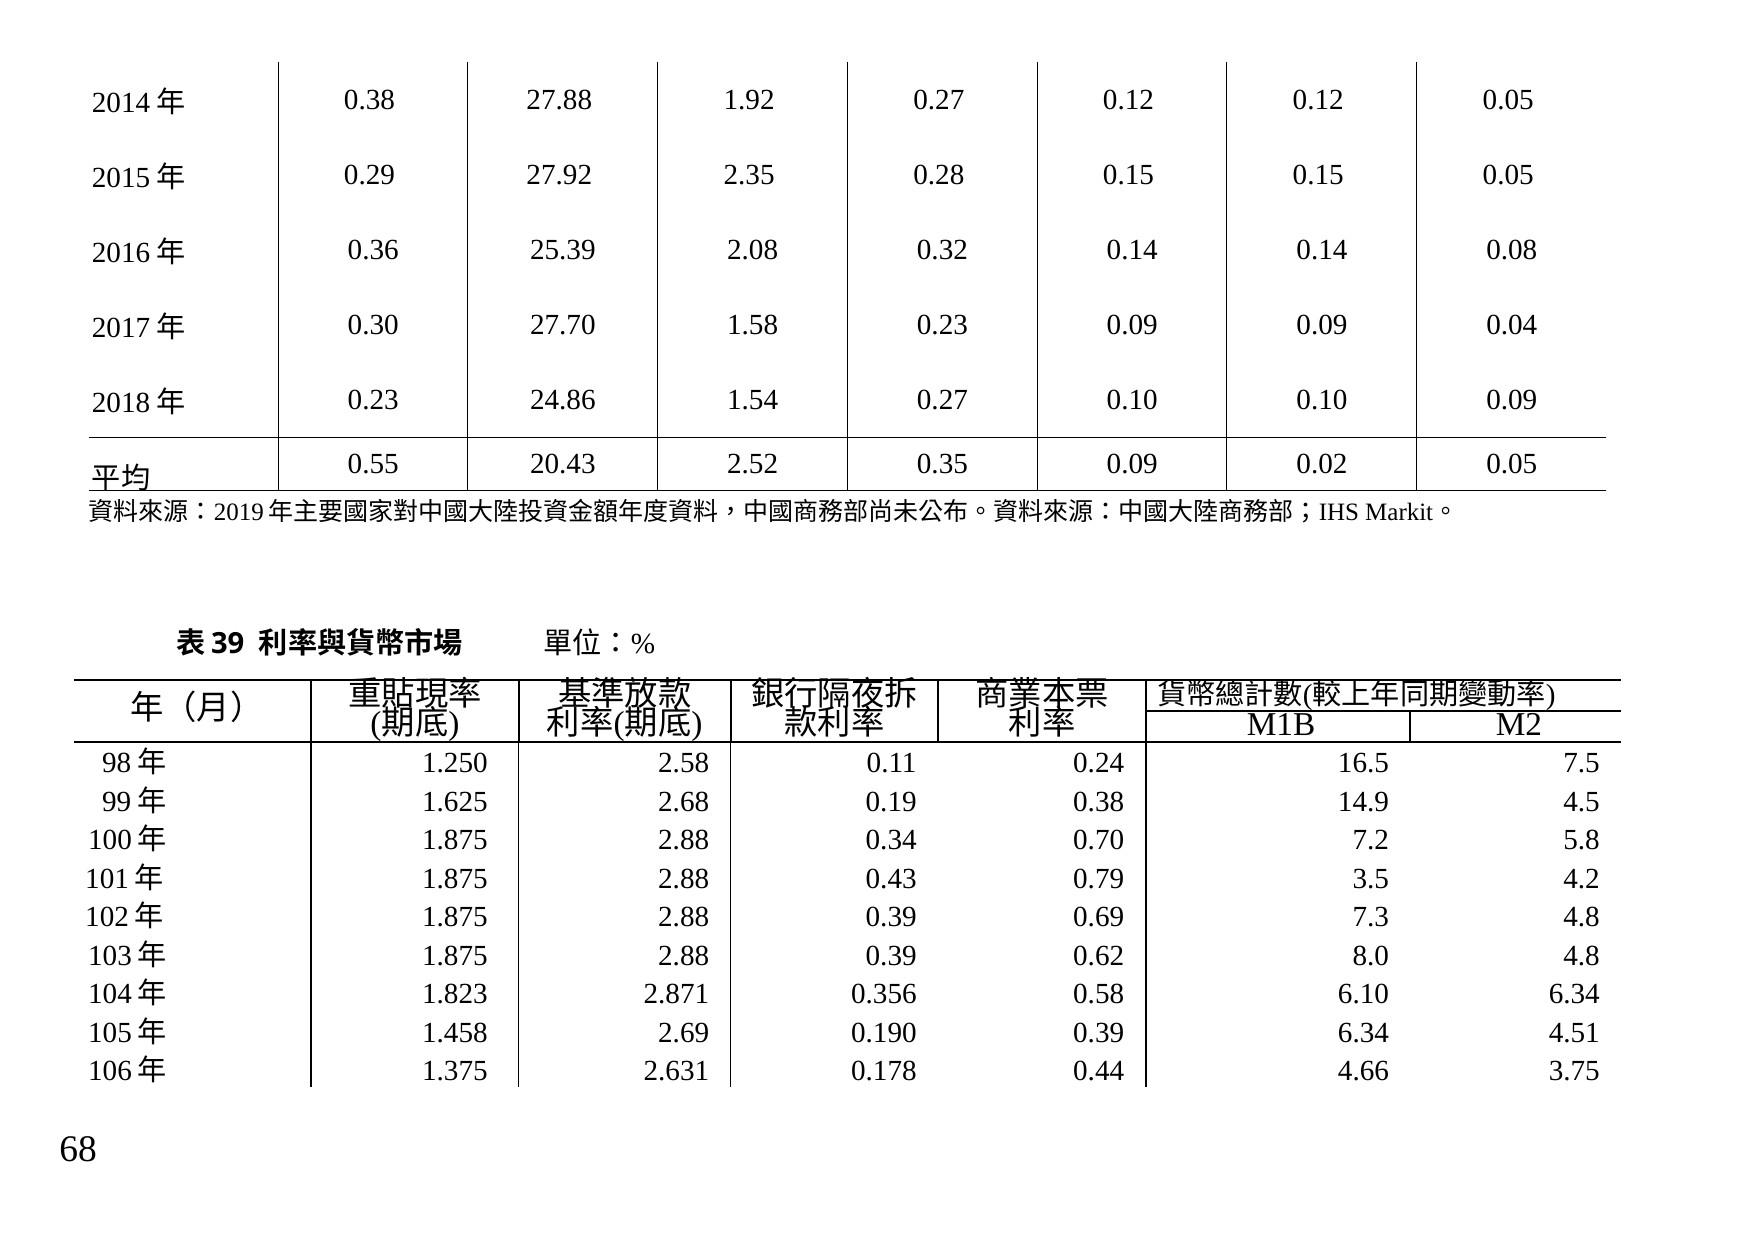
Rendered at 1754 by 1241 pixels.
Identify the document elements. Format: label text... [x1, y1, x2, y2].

table_cell 0.10 [1227, 362, 1416, 437]
table_cell 2.88 [519, 856, 730, 895]
table_cell 0.12 [1227, 62, 1416, 137]
table_header 銀行隔夜拆款利率 [732, 681, 937, 741]
text 表39 利率與貨幣市場 單位：% [59, 604, 1636, 679]
table_cell 0.35 [848, 438, 1037, 490]
text 資料來源：2019年主要國家對中國大陸投資金額年度資料，中國商務部尚未公布。資料來源：中國大陸商務部；IHS Markit。 [59, 491, 1636, 529]
table_cell 0.70 [938, 818, 1145, 856]
table_cell 3.5 [1147, 856, 1410, 895]
table_cell 2.58 [519, 743, 730, 779]
table_cell 2.52 [658, 438, 847, 490]
table_cell 1.823 [312, 972, 518, 1010]
table_cell 0.34 [731, 818, 938, 856]
table_cell 4.2 [1410, 856, 1621, 895]
table_cell 4.8 [1410, 933, 1621, 972]
table_cell 16.5 [1147, 743, 1410, 779]
table_cell 1.625 [312, 780, 518, 818]
table_cell 2.871 [519, 972, 730, 1010]
table_cell 24.86 [468, 362, 657, 437]
table_cell 0.05 [1417, 438, 1606, 490]
table_cell 0.24 [938, 743, 1145, 779]
table_cell M2 [1411, 712, 1621, 741]
table_cell 4.66 [1147, 1049, 1410, 1087]
table_cell 2.08 [658, 212, 847, 287]
table_header 商業本票 利率 [939, 681, 1145, 741]
table_cell 25.39 [468, 212, 657, 287]
table_cell 0.14 [1227, 212, 1416, 287]
table_cell 0.19 [731, 780, 938, 818]
table_cell 14.9 [1147, 780, 1410, 818]
table_cell 1.875 [312, 895, 518, 933]
table_cell 7.3 [1147, 895, 1410, 933]
table_cell 98年 [74, 743, 310, 779]
table_cell 100年 [74, 818, 310, 856]
table_cell 27.88 [468, 62, 657, 137]
table_cell 0.62 [938, 933, 1145, 972]
table_cell 0.39 [731, 933, 938, 972]
table_cell 1.92 [658, 62, 847, 137]
table_cell 0.79 [938, 856, 1145, 895]
table_cell 0.09 [1038, 438, 1226, 490]
table_cell 4.5 [1410, 780, 1621, 818]
table_cell 0.04 [1417, 287, 1606, 362]
table_cell 0.15 [1038, 137, 1226, 212]
table_cell 102年 [74, 895, 310, 933]
table_cell 0.27 [848, 362, 1037, 437]
table_cell 0.55 [279, 438, 467, 490]
table_cell 平均 [89, 438, 278, 490]
table_cell 0.38 [279, 62, 467, 137]
table_cell 20.43 [468, 438, 657, 490]
table_cell 0.09 [1417, 362, 1606, 437]
table_cell 2015年 [89, 137, 278, 212]
table_cell 0.178 [731, 1049, 938, 1087]
table_cell 4.51 [1410, 1010, 1621, 1049]
table_cell 0.09 [1227, 287, 1416, 362]
table_cell 0.30 [279, 287, 467, 362]
table_cell 0.12 [1038, 62, 1226, 137]
table_cell 0.356 [731, 972, 938, 1010]
table_cell 0.14 [1038, 212, 1226, 287]
table_cell 1.458 [312, 1010, 518, 1049]
table_cell 0.05 [1417, 62, 1606, 137]
table_cell 0.29 [279, 137, 467, 212]
table_cell 1.375 [312, 1049, 518, 1087]
table_cell 2.88 [519, 895, 730, 933]
table_cell 0.09 [1038, 287, 1226, 362]
table_cell 0.23 [848, 287, 1037, 362]
table_cell 2.88 [519, 818, 730, 856]
table_cell 0.39 [938, 1010, 1145, 1049]
table_cell 0.28 [848, 137, 1037, 212]
table_header 基準放款 利率(期底) [520, 681, 730, 741]
table_cell 2.88 [519, 933, 730, 972]
table_cell 1.54 [658, 362, 847, 437]
table_cell 0.38 [938, 780, 1145, 818]
table_cell 0.36 [279, 212, 467, 287]
table_cell 104年 [74, 972, 310, 1010]
table_cell 0.58 [938, 972, 1145, 1010]
table_cell 2.631 [519, 1049, 730, 1087]
table_cell 106年 [74, 1049, 310, 1087]
table_cell 6.34 [1147, 1010, 1410, 1049]
table_cell 8.0 [1147, 933, 1410, 972]
table_cell 2016年 [89, 212, 278, 287]
table_cell 2018年 [89, 362, 278, 437]
table_cell 1.875 [312, 856, 518, 895]
table_cell 2.35 [658, 137, 847, 212]
table_cell 6.10 [1147, 972, 1410, 1010]
table_cell 2014年 [89, 62, 278, 137]
table_cell 0.69 [938, 895, 1145, 933]
table_cell 0.32 [848, 212, 1037, 287]
table_cell 1.875 [312, 933, 518, 972]
table_cell 0.05 [1417, 137, 1606, 212]
table_cell 0.15 [1227, 137, 1416, 212]
table_cell M1B [1147, 712, 1409, 741]
table_cell 2.68 [519, 780, 730, 818]
table_cell 99年 [74, 780, 310, 818]
table_cell 1.875 [312, 818, 518, 856]
table_cell 7.2 [1147, 818, 1410, 856]
table_cell 0.27 [848, 62, 1037, 137]
table_cell 0.02 [1227, 438, 1416, 490]
table_cell 2.69 [519, 1010, 730, 1049]
table_cell 27.92 [468, 137, 657, 212]
table_header 重貼現率 (期底) [312, 681, 518, 741]
table_cell 105年 [74, 1010, 310, 1049]
table_cell 0.11 [731, 743, 938, 779]
table_cell 1.250 [312, 743, 518, 779]
table_cell 0.10 [1038, 362, 1226, 437]
table_cell 101年 [74, 856, 310, 895]
table_cell 27.70 [468, 287, 657, 362]
table_cell 0.08 [1417, 212, 1606, 287]
table_cell 6.34 [1410, 972, 1621, 1010]
table_cell 103年 [74, 933, 310, 972]
table_cell 5.8 [1410, 818, 1621, 856]
table_header 貨幣總計數(較上年同期變動率) [1147, 681, 1621, 710]
table_cell 3.75 [1410, 1049, 1621, 1087]
table_cell 0.190 [731, 1010, 938, 1049]
table_cell 4.8 [1410, 895, 1621, 933]
table_cell 0.23 [279, 362, 467, 437]
table_cell 0.43 [731, 856, 938, 895]
table_cell 0.44 [938, 1049, 1145, 1087]
table_header 年（月） [74, 681, 310, 741]
table_cell 0.39 [731, 895, 938, 933]
table_cell 1.58 [658, 287, 847, 362]
table_cell 2017年 [89, 287, 278, 362]
table_cell 7.5 [1410, 743, 1621, 779]
